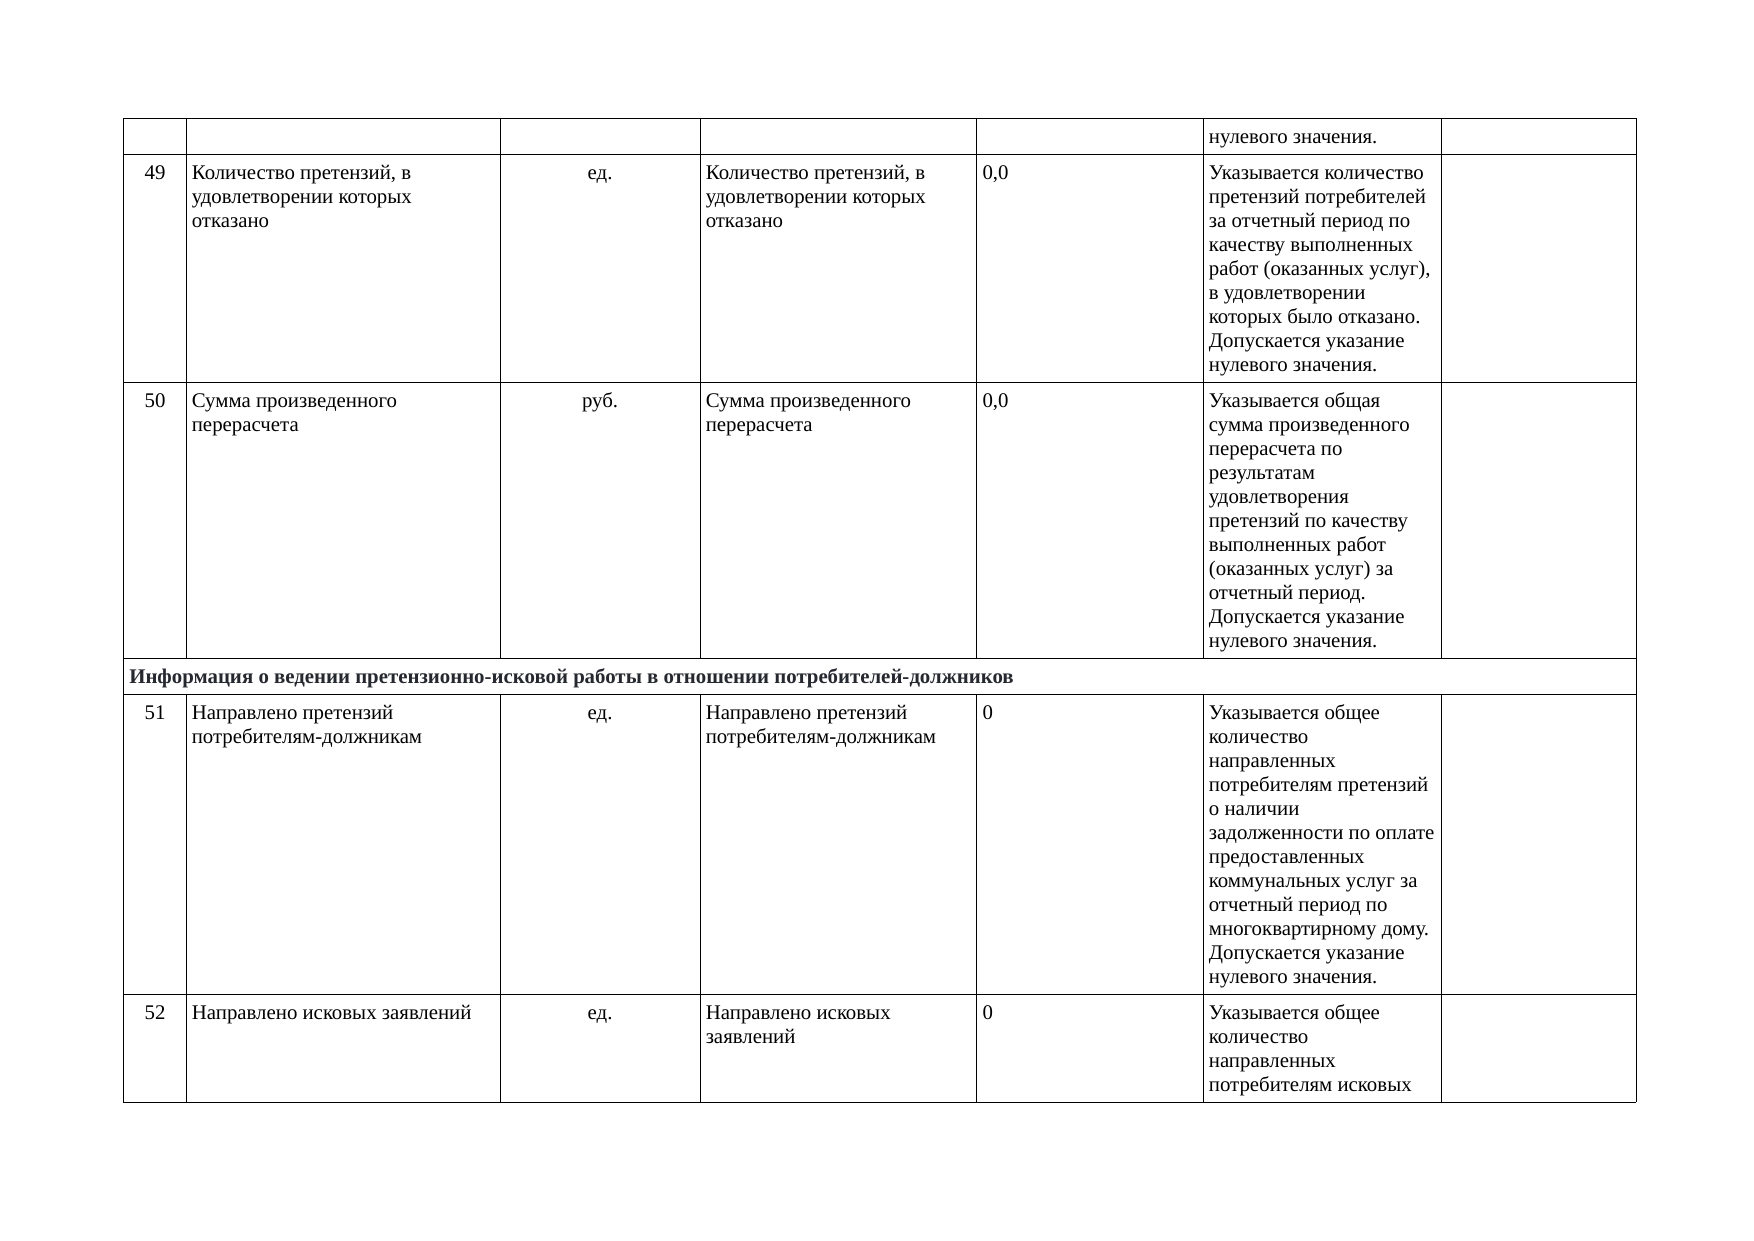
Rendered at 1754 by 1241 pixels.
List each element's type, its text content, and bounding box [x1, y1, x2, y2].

table_cell [1442, 155, 1636, 382]
table_cell Указывается общее количество направленных потребителям исковых [1204, 995, 1441, 1102]
table_cell ед. [501, 995, 700, 1102]
table_cell Указывается общая сумма произведенного перерасчета по результатам удовлетворения претензий по качеству выполненных работ (оказанных услуг) за отчетный период. Допускается указание нулевого значения. [1204, 383, 1441, 658]
table_cell [1442, 383, 1636, 658]
table_cell 0 [977, 995, 1203, 1102]
table_cell [501, 119, 700, 154]
table_cell 50 [124, 383, 186, 658]
table_cell 0,0 [977, 383, 1203, 658]
table_cell 52 [124, 995, 186, 1102]
table_cell Сумма произведенного перерасчета [187, 383, 500, 658]
table_cell руб. [501, 383, 700, 658]
table_cell ед. [501, 155, 700, 382]
table_cell [701, 119, 976, 154]
table_cell [1442, 695, 1636, 994]
table_cell Направлено претензий потребителям-должникам [701, 695, 976, 994]
table_cell Направлено претензий потребителям-должникам [187, 695, 500, 994]
table_cell нулевого значения. [1204, 119, 1441, 154]
table_cell Количество претензий, в удовлетворении которых отказано [701, 155, 976, 382]
table_cell 51 [124, 695, 186, 994]
table_cell [1442, 119, 1636, 154]
table_cell Указывается количество претензий потребителей за отчетный период по качеству выполненных работ (оказанных услуг), в удовлетворении которых было отказано. Допускается указание нулевого значения. [1204, 155, 1441, 382]
table_cell Указывается общее количество направленных потребителям претензий о наличии задолженности по оплате предоставленных коммунальных услуг за отчетный период по многоквартирному дому. Допускается указание нулевого значения. [1204, 695, 1441, 994]
table_cell Сумма произведенного перерасчета [701, 383, 976, 658]
table_cell Информация о ведении претензионно-исковой работы в отношении потребителей-должников [124, 659, 1636, 694]
table_cell Направлено исковых заявлений [701, 995, 976, 1102]
table_cell [977, 119, 1203, 154]
table_cell [1442, 995, 1636, 1102]
table_cell 0 [977, 695, 1203, 994]
table_cell [124, 119, 186, 154]
table_cell 49 [124, 155, 186, 382]
table_cell 0,0 [977, 155, 1203, 382]
table_cell Направлено исковых заявлений [187, 995, 500, 1102]
table_cell Количество претензий, в удовлетворении которых отказано [187, 155, 500, 382]
table_cell [187, 119, 500, 154]
table_cell ед. [501, 695, 700, 994]
